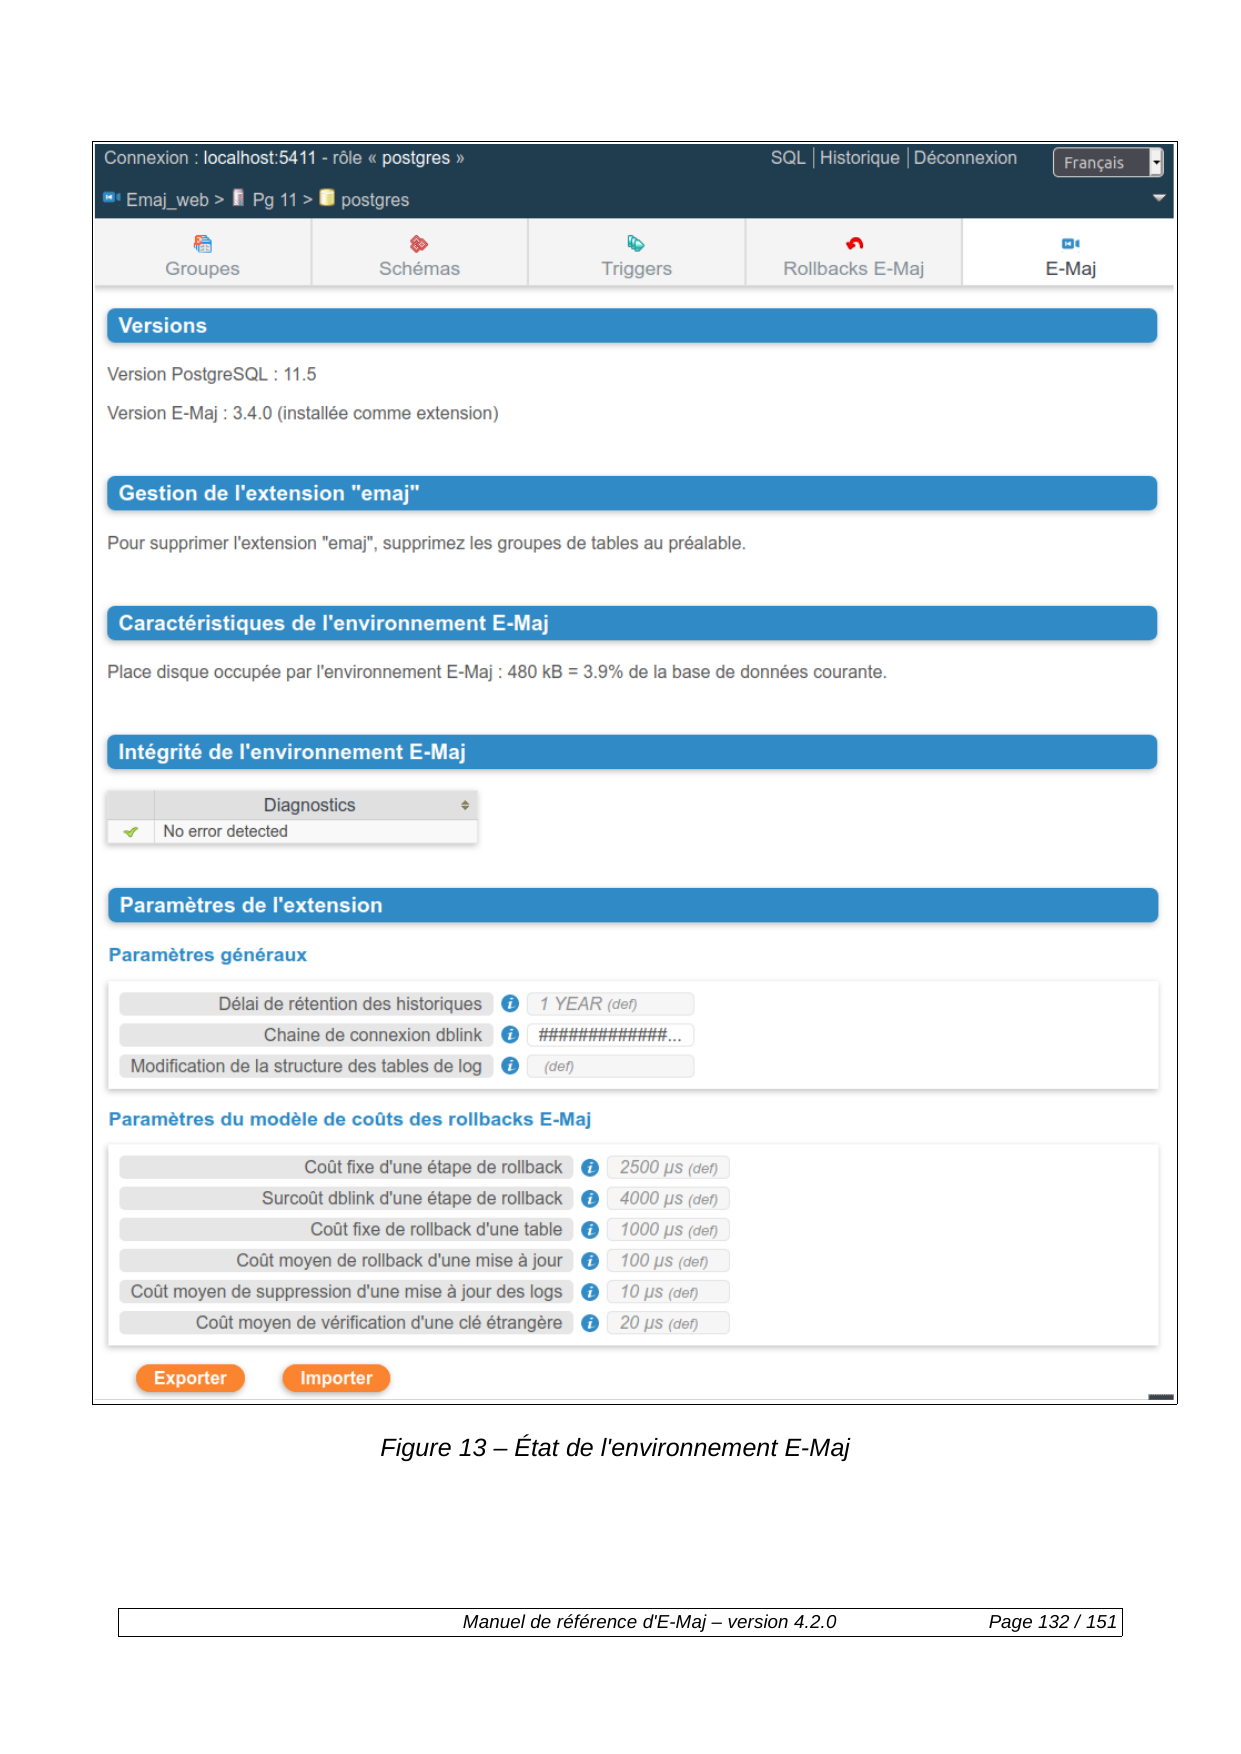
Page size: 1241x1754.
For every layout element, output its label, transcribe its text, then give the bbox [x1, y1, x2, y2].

picture [94, 144, 1174, 1401]
text Figure 13 – État de l'environnement E-Maj [118, 1433, 1122, 1462]
